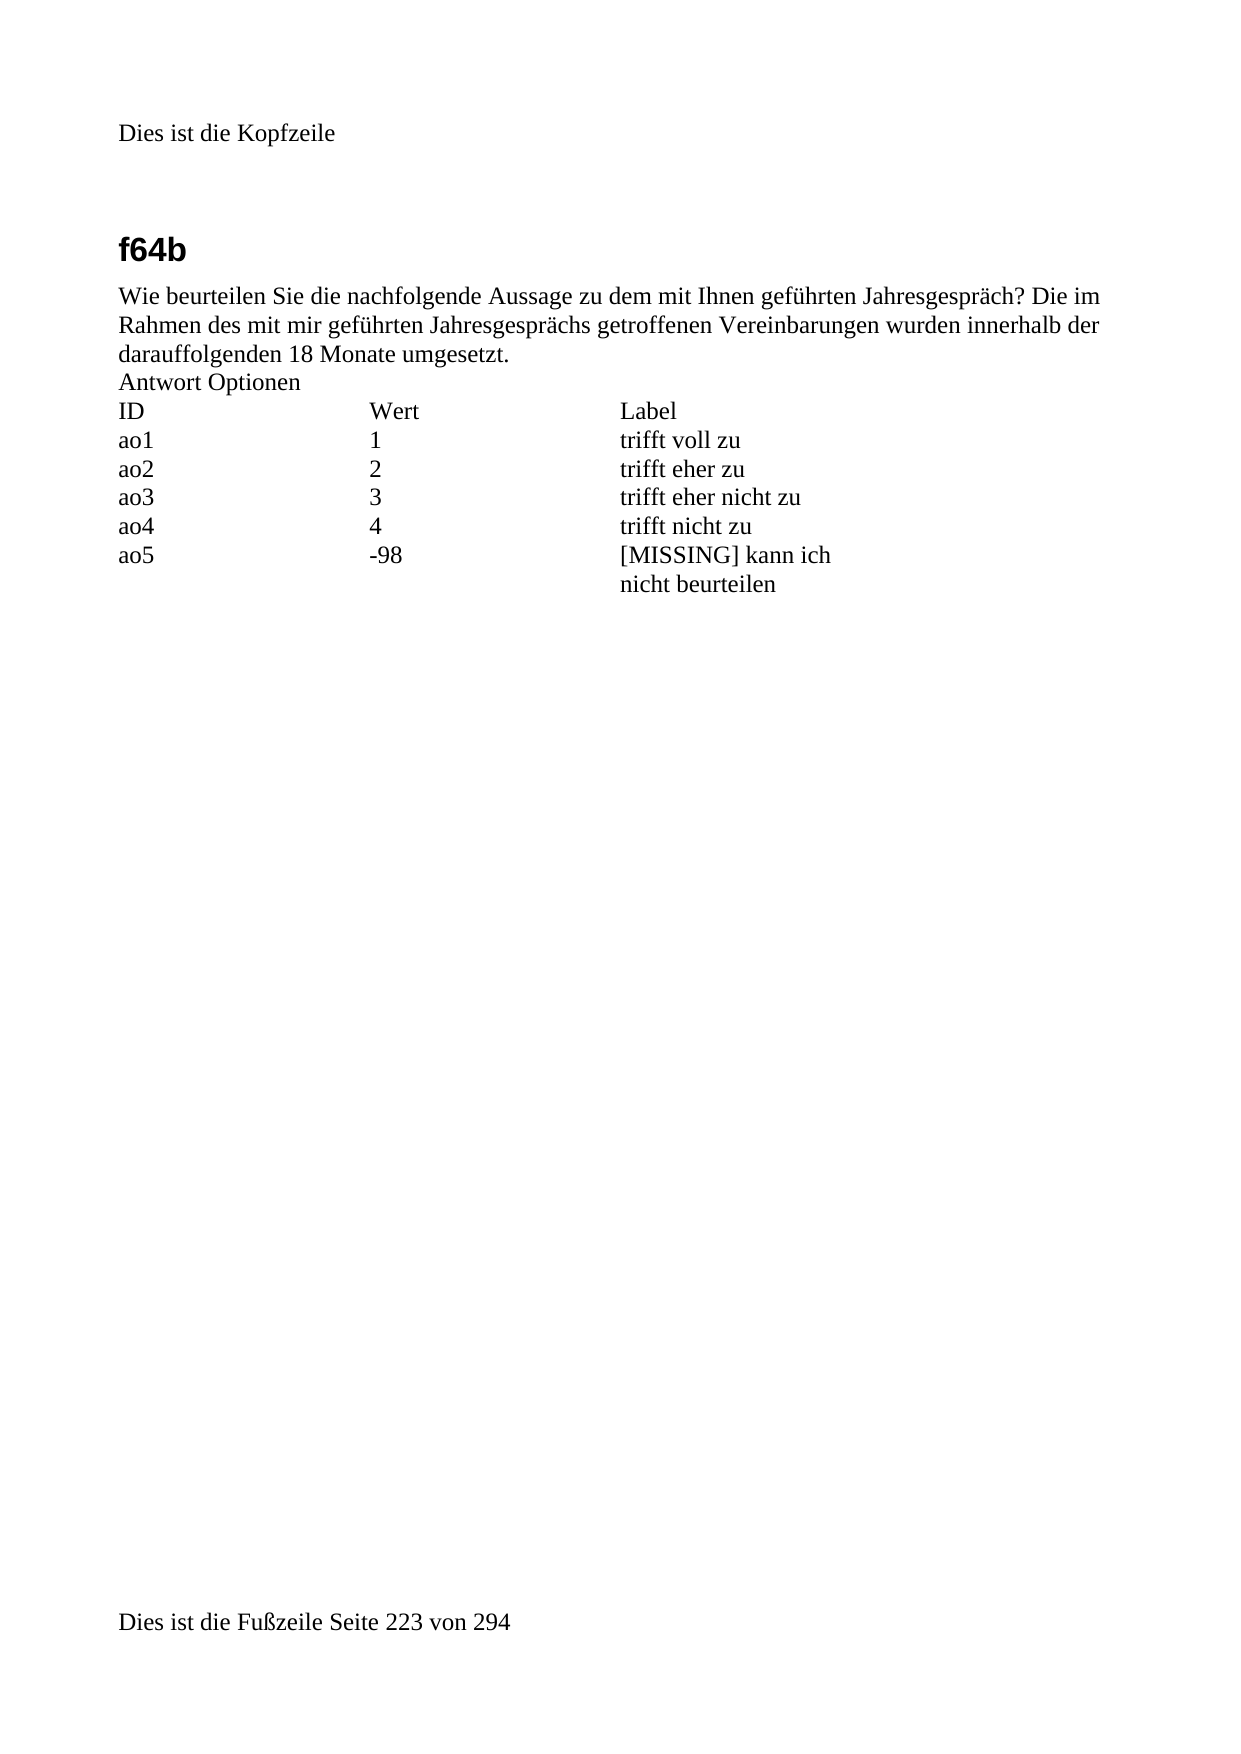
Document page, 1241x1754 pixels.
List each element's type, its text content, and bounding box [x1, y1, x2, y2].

table_cell trifft nicht zu [620, 511, 871, 540]
subtitle f64b [118, 230, 1122, 269]
table_cell trifft eher zu [620, 454, 871, 482]
table_cell 4 [369, 511, 620, 540]
text Wie beurteilen Sie die nachfolgende Aussage zu dem mit Ihnen geführten Jahresgespräch? Die im Rahmen des mit mir geführten Jahresgesprächs getroffenen Vereinbarungen wurden innerhalb der darauffolgenden 18 Monate umgesetzt. [118, 281, 1122, 367]
table_header Label [620, 396, 871, 425]
table_cell ao5 [118, 540, 369, 597]
table_cell trifft voll zu [620, 425, 871, 454]
text Antwort Optionen [118, 367, 1122, 396]
table_cell ao2 [118, 454, 369, 482]
table_cell 3 [369, 483, 620, 511]
table_cell ao4 [118, 511, 369, 540]
table_cell trifft eher nicht zu [620, 483, 871, 511]
table_cell [MISSING] kann ich nicht beurteilen [620, 540, 871, 597]
table_header Wert [369, 396, 620, 425]
table_cell 1 [369, 425, 620, 454]
table_cell ao1 [118, 425, 369, 454]
table_cell -98 [369, 540, 620, 597]
table_cell ao3 [118, 483, 369, 511]
table_cell 2 [369, 454, 620, 482]
table_header ID [118, 396, 369, 425]
